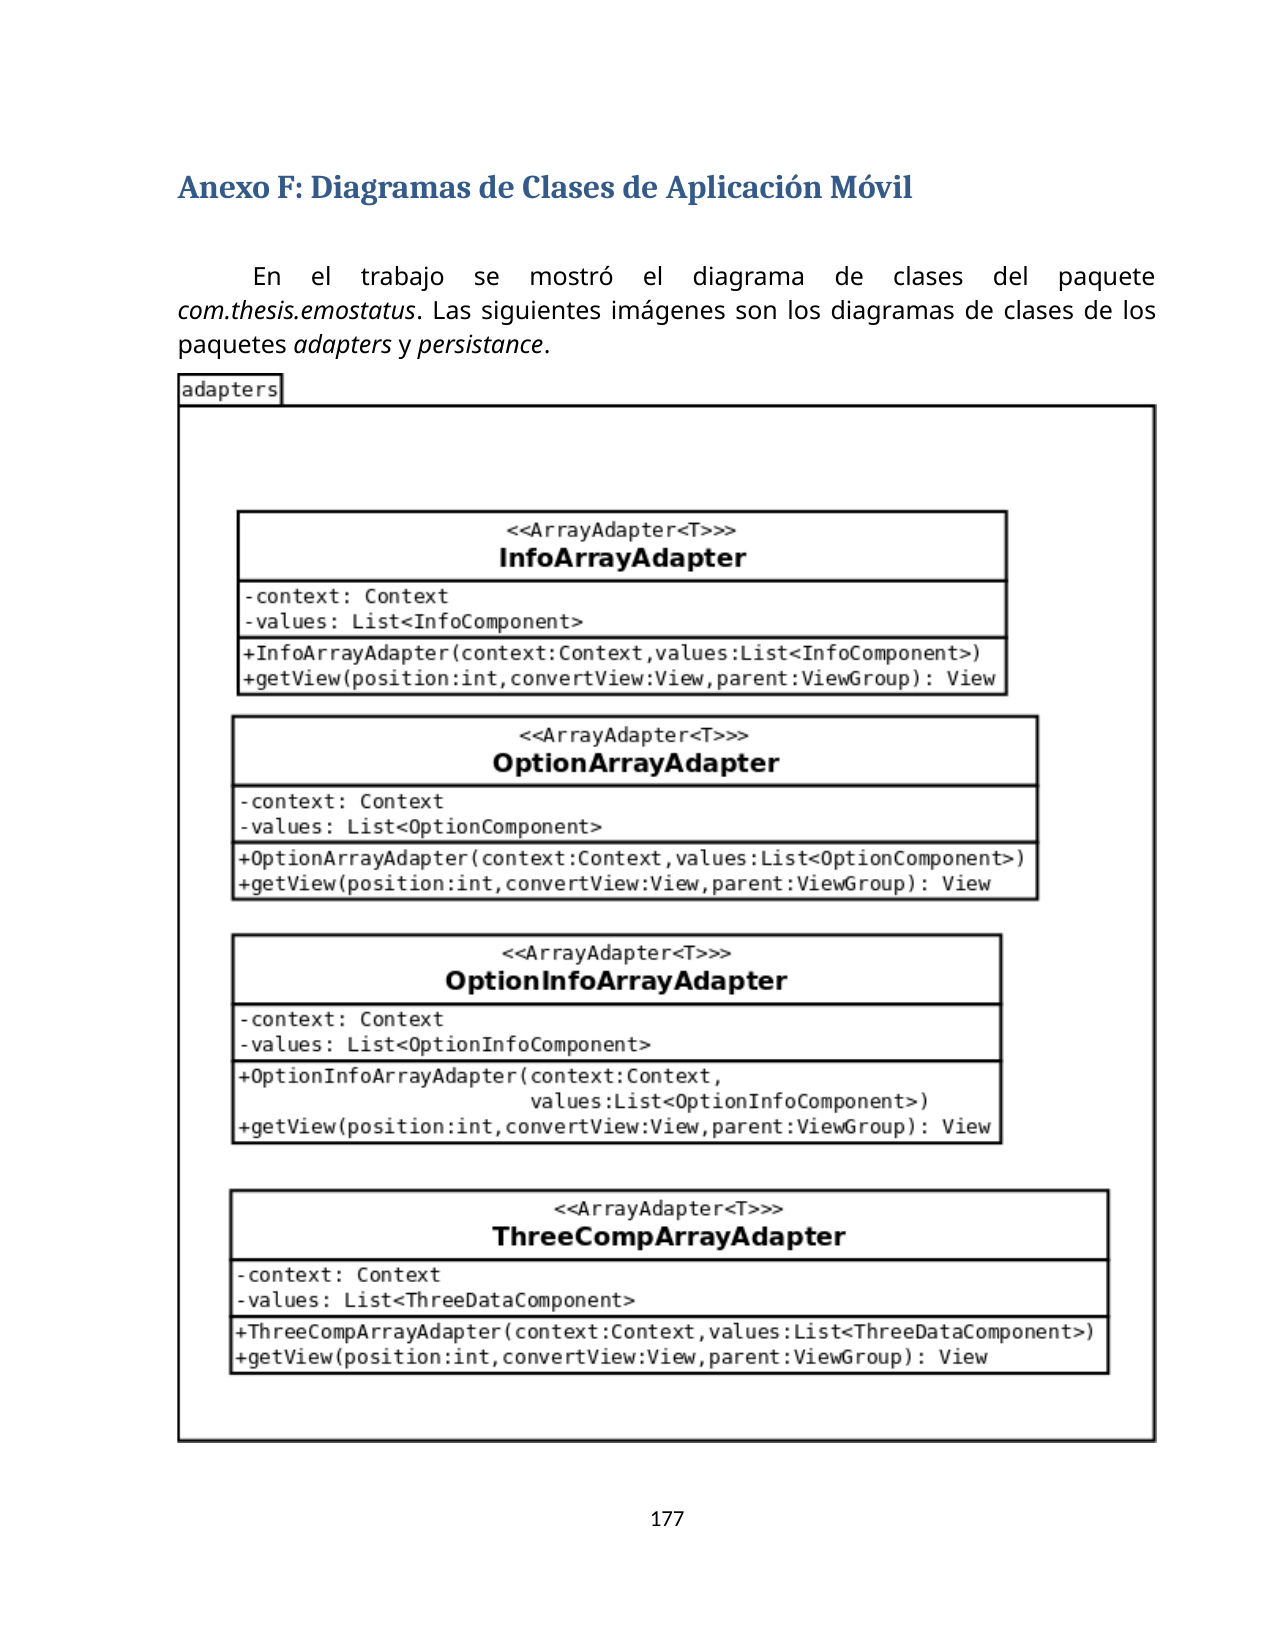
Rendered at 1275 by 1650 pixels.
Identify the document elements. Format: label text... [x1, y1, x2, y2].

picture [177, 373, 1157, 1443]
subtitle Anexo F: Diagramas de Clases de Aplicación Móvil [177, 168, 1157, 206]
text En el trabajo se mostró el diagrama de clases del paquete com.thesis.emostatus. Las siguientes imágenes son los diagramas de clases de los paquetes adapters y persistance. [177, 259, 1157, 361]
